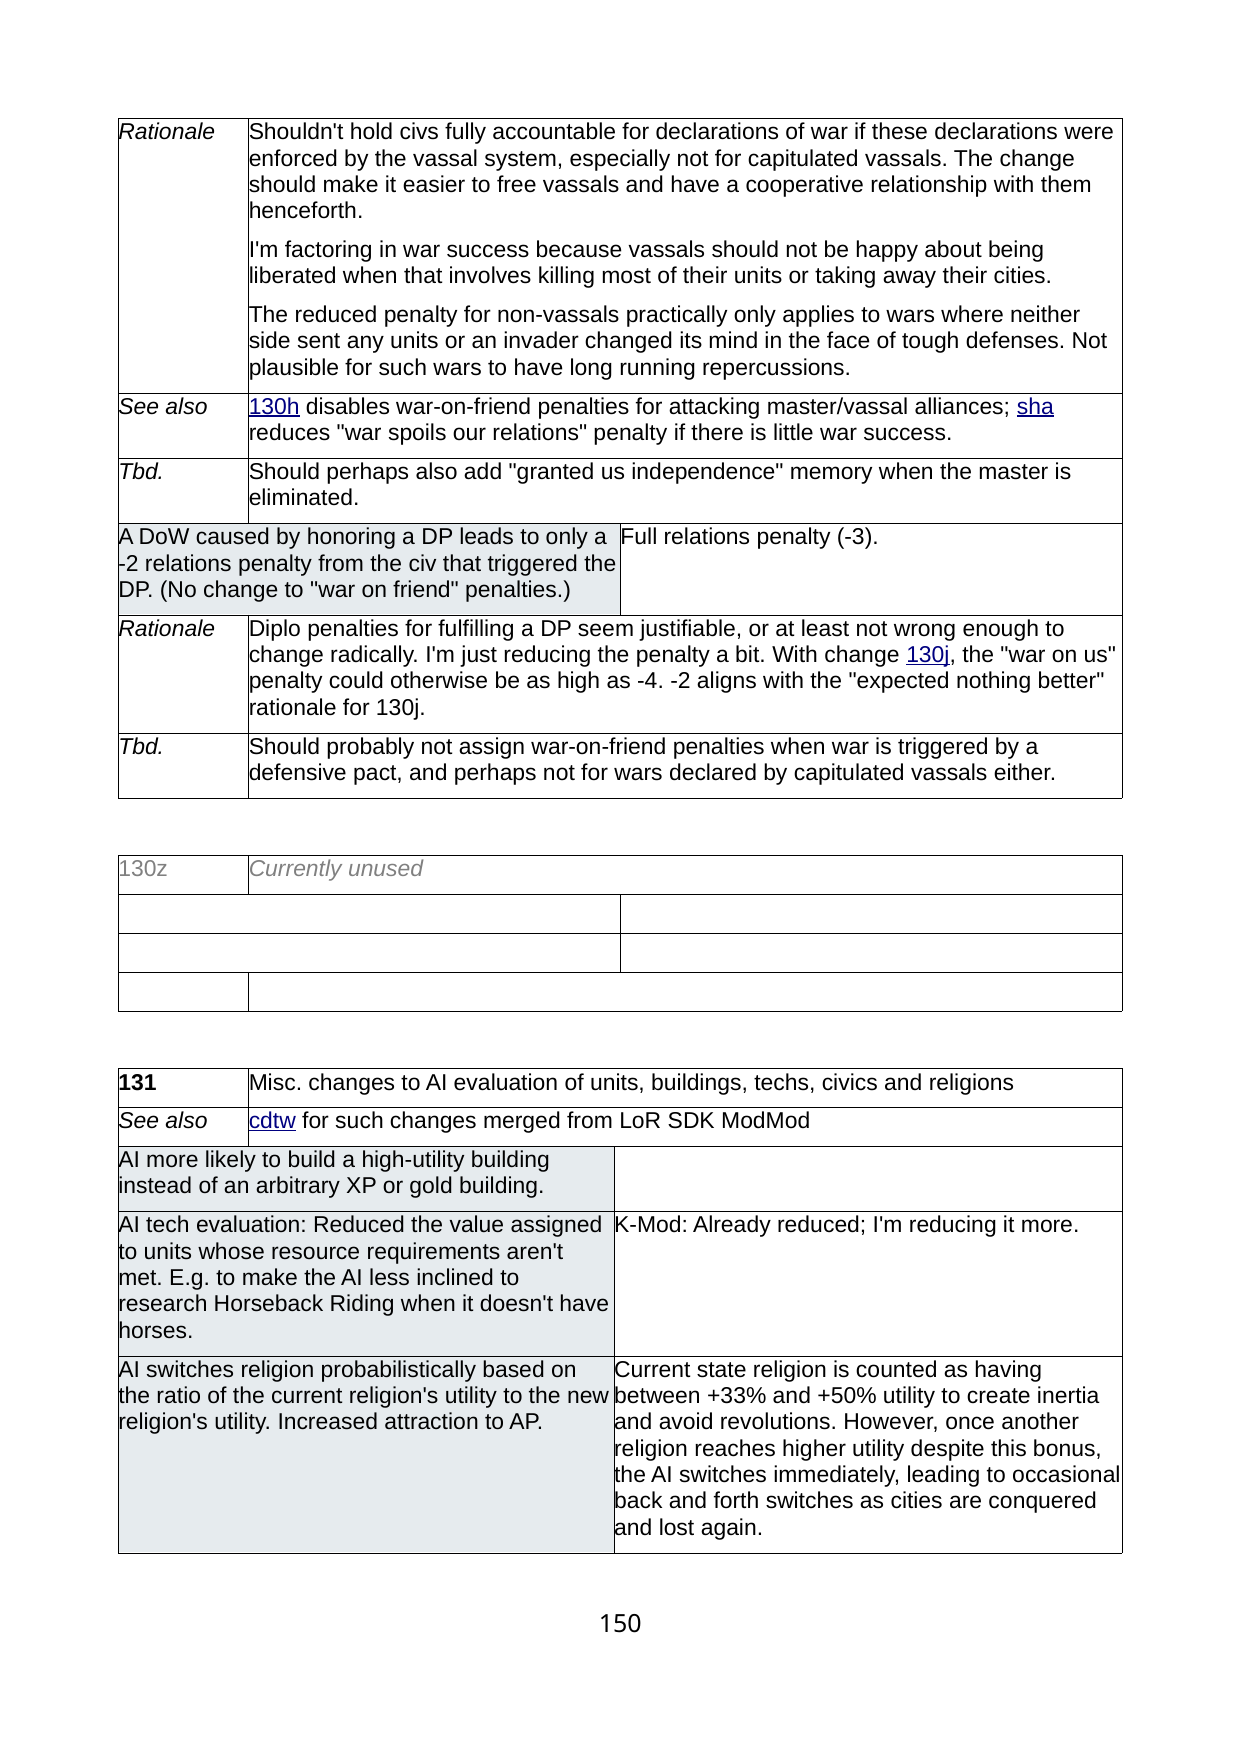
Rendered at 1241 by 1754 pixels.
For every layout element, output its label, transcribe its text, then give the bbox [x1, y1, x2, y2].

table_cell Should probably not assign war-on-friend penalties when war is triggered by a defensive pact, and perhaps not for wars declared by capitulated vassals either. [249, 734, 1122, 798]
table_cell [119, 973, 248, 1011]
table_cell AI more likely to build a high-utility building instead of an arbitrary XP or gold building. [119, 1147, 614, 1211]
table_cell Rationale [119, 119, 248, 393]
table_cell Tbd. [119, 459, 248, 523]
table_cell [249, 973, 1122, 1011]
table_cell AI tech evaluation: Reduced the value assigned to units whose resource requirements aren't met. E.g. to make the AI less inclined to research Horseback Riding when it doesn't have horses. [119, 1212, 614, 1356]
table_cell A DoW caused by honoring a DP leads to only a -2 relations penalty from the civ that triggered the DP. (No change to "war on friend" penalties.) [119, 524, 620, 614]
table_cell cdtw for such changes merged from LoR SDK ModMod [249, 1108, 1122, 1146]
table_cell 130h disables war-on-friend penalties for attacking master/vassal alliances; sha reduces "war spoils our relations" penalty if there is little war success. [249, 394, 1122, 458]
table_header 130z [119, 856, 248, 894]
table_cell Diplo penalties for fulfilling a DP seem justifiable, or at least not wrong enough to change radically. I'm just reducing the penalty a bit. With change 130j, the "war on us" penalty could otherwise be as high as -4. -2 aligns with the "expected nothing better" rationale for 130j. [249, 616, 1122, 732]
table_cell [615, 1147, 1122, 1211]
table_cell Rationale [119, 616, 248, 732]
table_header 131 [119, 1069, 248, 1107]
table_cell See also [119, 1108, 248, 1146]
table_cell AI switches religion probabilistically based on the ratio of the current religion's utility to the new religion's utility. Increased attraction to AP. [119, 1357, 614, 1552]
table_cell K-Mod: Already reduced; I'm reducing it more. [615, 1212, 1122, 1356]
table_cell See also [119, 394, 248, 458]
table_cell Tbd. [119, 734, 248, 798]
table_header Misc. changes to AI evaluation of units, buildings, techs, civics and religions [249, 1069, 1122, 1107]
table_cell [621, 895, 1122, 933]
table_cell Should perhaps also add "granted us independence" memory when the master is eliminated. [249, 459, 1122, 523]
table_cell Current state religion is counted as having between +33% and +50% utility to create inertia and avoid revolutions. However, once another religion reaches higher utility despite this bonus, the AI switches immediately, leading to occasional back and forth switches as cities are conquered and lost again. [615, 1357, 1122, 1552]
table_cell [119, 934, 620, 972]
table_cell [621, 934, 1122, 972]
table_header Currently unused [249, 856, 1122, 894]
table_cell [119, 895, 620, 933]
table_cell Shouldn't hold civs fully accountable for declarations of war if these declarations were enforced by the vassal system, especially not for capitulated vassals. The change should make it easier to free vassals and have a cooperative relationship with them henceforth. I'm factoring in war success because vassals should not be happy about being liberated when that involves killing most of their units or taking away their cities. The reduced penalty for non-vassals practically only applies to wars where neither side sent any units or an invader changed its mind in the face of tough defenses. Not plausible for such wars to have long running repercussions. [249, 119, 1122, 393]
table_cell Full relations penalty (-3). [621, 524, 1122, 614]
